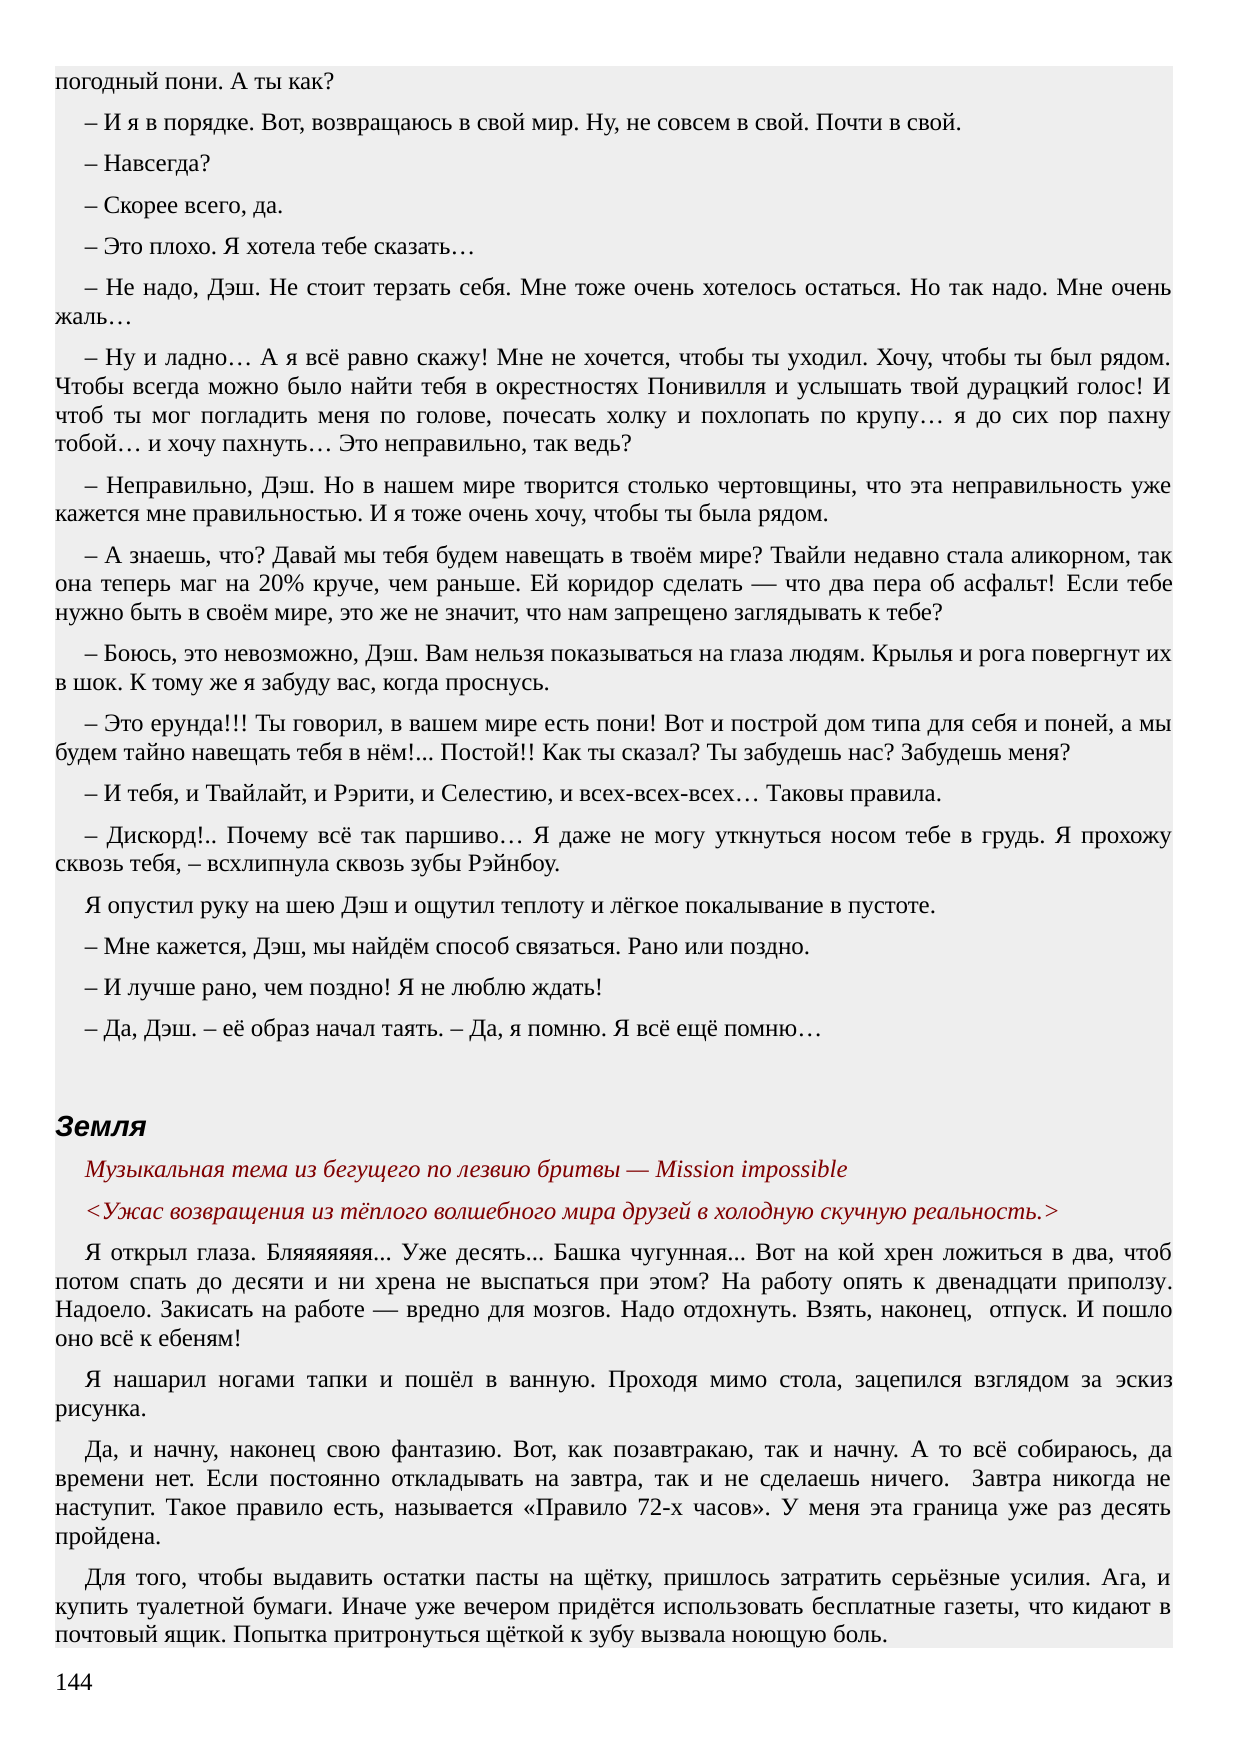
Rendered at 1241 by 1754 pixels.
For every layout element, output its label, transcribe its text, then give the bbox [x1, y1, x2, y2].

text – Да, Дэш. – её образ начал таять. – Да, я помню. Я всё ещё помню… [55, 1013, 1173, 1042]
subtitle Земля [55, 1108, 1173, 1142]
text <Ужас возвращения из тёплого волшебного мира друзей в холодную скучную реальность.> [55, 1196, 1173, 1224]
text Да, и начну, наконец свою фантазию. Вот, как позавтракаю, так и начну. А то всё собираюсь, да времени нет. Если постоянно откладывать на завтра, так и не сделаешь ничего. Завтра никогда не наступит. Такое правило есть, называется «Правило 72-х часов». У меня эта граница уже раз десять пройдена. [55, 1434, 1173, 1549]
text Музыкальная тема из бегущего по лезвию бритвы — Mission impossible [55, 1154, 1173, 1183]
text Для того, чтобы выдавить остатки пасты на щётку, пришлось затратить серьёзные усилия. Ага, и купить туалетной бумаги. Иначе уже вечером придётся использовать бесплатные газеты, что кидают в почтовый ящик. Попытка притронуться щёткой к зубу вызвала ноющую боль. [55, 1562, 1173, 1648]
text – Это плохо. Я хотела тебе сказать… [55, 231, 1173, 260]
text – Мне кажется, Дэш, мы найдём способ связаться. Рано или поздно. [55, 931, 1173, 960]
text – Навсегда? [55, 148, 1173, 177]
text – И лучше рано, чем поздно! Я не люблю ждать! [55, 972, 1173, 1001]
text Я нашарил ногами тапки и пошёл в ванную. Проходя мимо стола, зацепился взглядом за эскиз рисунка. [55, 1364, 1173, 1422]
text – Скорее всего, да. [55, 190, 1173, 218]
text – Это ерунда!!! Ты говорил, в вашем мире есть пони! Вот и построй дом типа для себя и поней, а мы будем тайно навещать тебя в нём!... Постой!! Как ты сказал? Ты забудешь нас? Забудешь меня? [55, 708, 1173, 766]
text – И тебя, и Твайлайт, и Рэрити, и Селестию, и всех-всех-всех… Таковы правила. [55, 778, 1173, 807]
text – Ну и ладно… А я всё равно скажу! Мне не хочется, чтобы ты уходил. Хочу, чтобы ты был рядом. Чтобы всегда можно было найти тебя в окрестностях Понивилля и услышать твой дурацкий голос! И чтоб ты мог погладить меня по голове, почесать холку и похлопать по крупу… я до сих пор пахну тобой… и хочу пахнуть… Это неправильно, так ведь? [55, 342, 1173, 457]
text – Дискорд!.. Почему всё так паршиво… Я даже не могу уткнуться носом тебе в грудь. Я прохожу сквозь тебя, – всхлипнула сквозь зубы Рэйнбоу. [55, 820, 1173, 877]
text – Боюсь, это невозможно, Дэш. Вам нельзя показываться на глаза людям. Крылья и рога повергнут их в шок. К тому же я забуду вас, когда проснусь. [55, 638, 1173, 696]
text Я открыл глаза. Бляяяяяяя... Уже десять... Башка чугунная... Вот на кой хрен ложиться в два, чтоб потом спать до десяти и ни хрена не выспаться при этом? На работу опять к двенадцати приползу. Надоело. Закисать на работе — вредно для мозгов. Надо отдохнуть. Взять, наконец, отпуск. И пошло оно всё к ебеням! [55, 1237, 1173, 1352]
text – Неправильно, Дэш. Но в нашем мире творится столько чертовщины, что эта неправильность уже кажется мне правильностью. И я тоже очень хочу, чтобы ты была рядом. [55, 470, 1173, 527]
text погодный пони. А ты как? [55, 66, 1173, 95]
text – И я в порядке. Вот, возвращаюсь в свой мир. Ну, не совсем в свой. Почти в свой. [55, 107, 1173, 136]
text Я опустил руку на шею Дэш и ощутил теплоту и лёгкое покалывание в пустоте. [55, 890, 1173, 918]
text – А знаешь, что? Давай мы тебя будем навещать в твоём мире? Твайли недавно стала аликорном, так она теперь маг на 20% круче, чем раньше. Ей коридор сделать — что два пера об асфальт! Если тебе нужно быть в своём мире, это же не значит, что нам запрещено заглядывать к тебе? [55, 540, 1173, 626]
text – Не надо, Дэш. Не стоит терзать себя. Мне тоже очень хотелось остаться. Но так надо. Мне очень жаль… [55, 272, 1173, 330]
